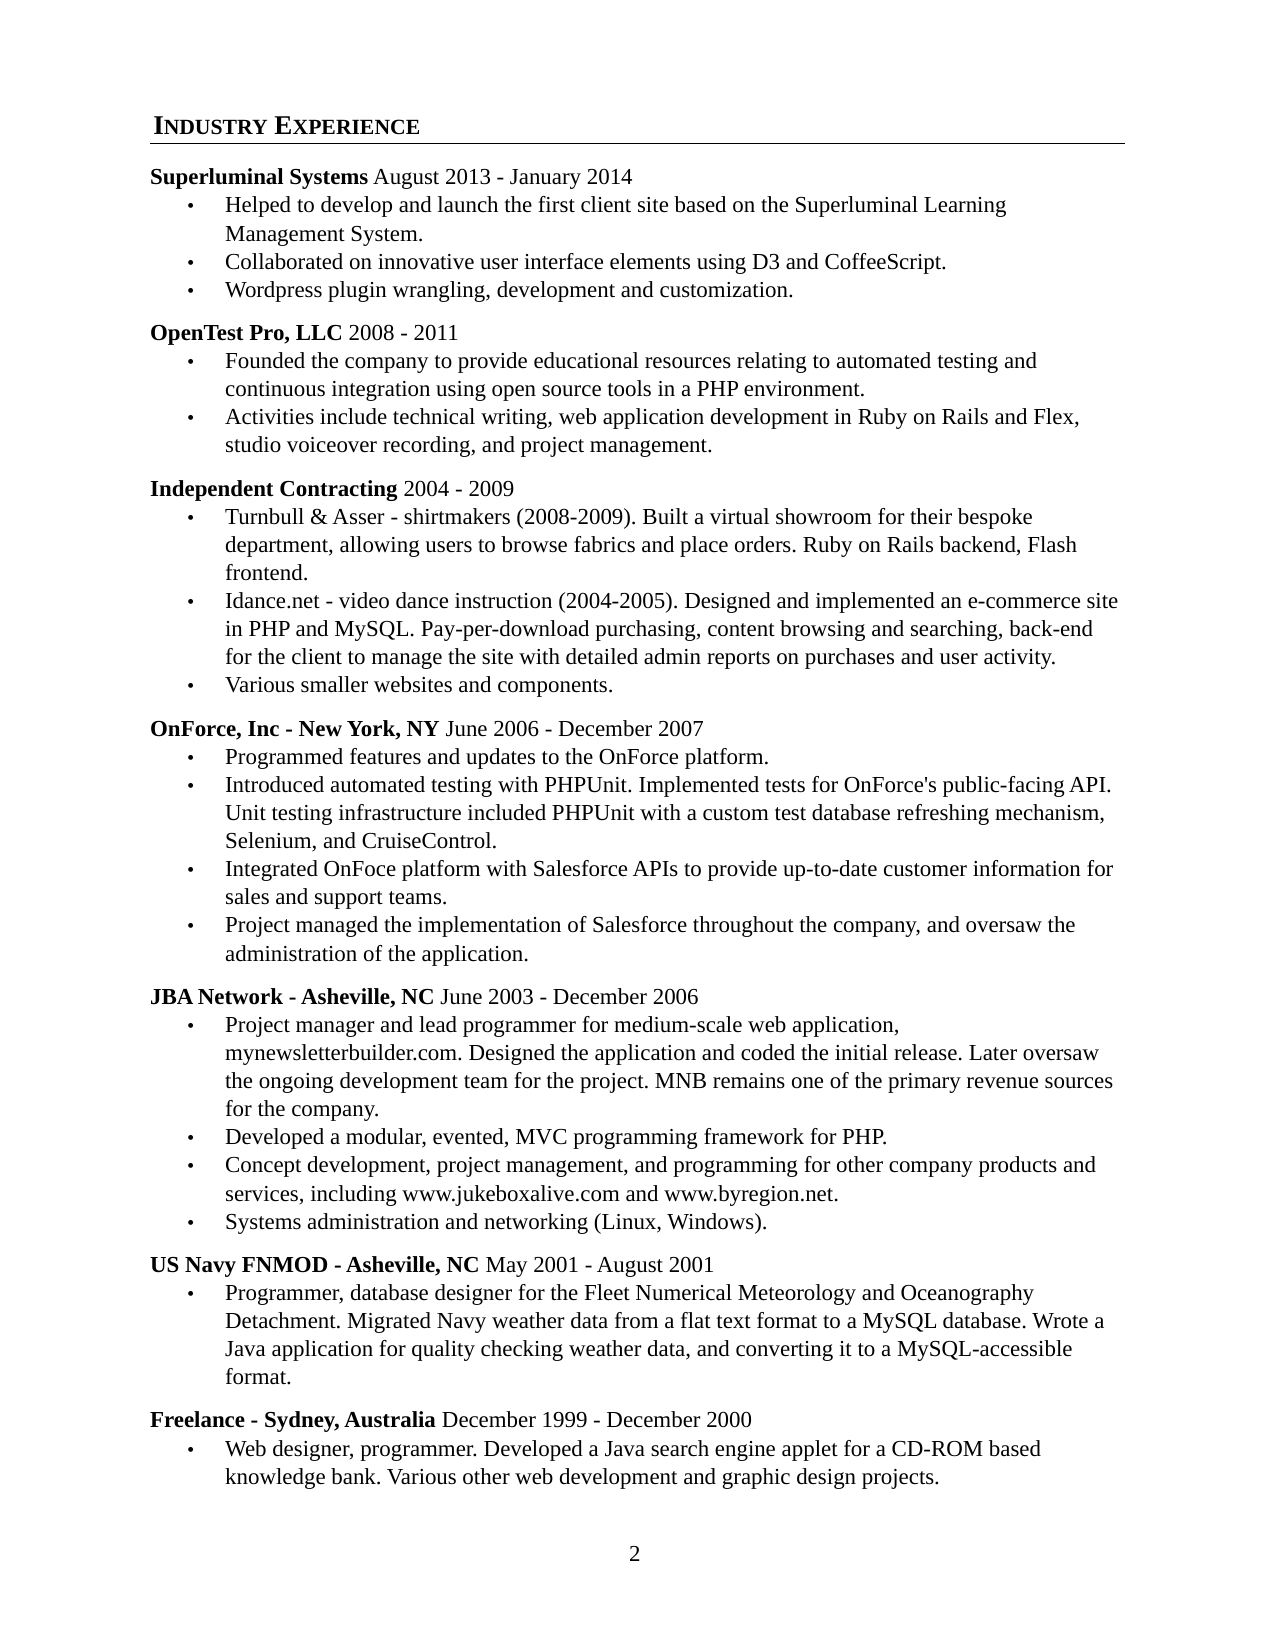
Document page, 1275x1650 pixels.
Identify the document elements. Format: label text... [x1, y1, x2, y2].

list Introduced automated testing with PHPUnit. Implemented tests for OnForce's public-facing API. Unit testing infrastructure included PHPUnit with a custom test database refreshing mechanism, Selenium, and CruiseControl. [187, 771, 1125, 853]
list Helped to develop and launch the first client site based on the Superluminal Learning Management System. [187, 191, 1125, 246]
text Superluminal Systems August 2013 - January 2014 [150, 163, 1125, 190]
list Project managed the implementation of Salesforce throughout the company, and oversaw the administration of the application. [187, 911, 1125, 966]
list Systems administration and networking (Linux, Windows). [187, 1208, 1125, 1234]
text US Navy FNMOD - Asheville, NC May 2001 - August 2001 [150, 1251, 1125, 1277]
list Idance.net - video dance instruction (2004-2005). Designed and implemented an e-commerce site in PHP and MySQL. Pay-per-download purchasing, content browsing and searching, back-end for the client to manage the site with detailed admin reports on purchases and user activity. [187, 587, 1125, 670]
list Turnbull & Asser - shirtmakers (2008-2009). Built a virtual showroom for their bespoke department, allowing users to browse fabrics and place orders. Ruby on Rails backend, Flash frontend. [187, 503, 1125, 585]
list Founded the company to provide educational resources relating to automated testing and continuous integration using open source tools in a PHP environment. [187, 347, 1125, 402]
subtitle Industry Experience [150, 106, 1125, 143]
list Activities include technical writing, web application development in Ruby on Rails and Flex, studio voiceover recording, and project management. [187, 403, 1125, 458]
list Integrated OnFoce platform with Salesforce APIs to provide up-to-date customer information for sales and support teams. [187, 855, 1125, 910]
list Programmed features and updates to the OnForce platform. [187, 743, 1125, 769]
list Concept development, project management, and programming for other company products and services, including www.jukeboxalive.com and www.byregion.net. [187, 1151, 1125, 1206]
text OnForce, Inc - New York, NY June 2006 - December 2007 [150, 714, 1125, 741]
list Various smaller websites and components. [187, 671, 1125, 698]
text OpenTest Pro, LLC 2008 - 2011 [150, 319, 1125, 345]
list Collaborated on innovative user interface elements using D3 and CoffeeScript. [187, 248, 1125, 274]
text Freelance - Sydney, Australia December 1999 - December 2000 [150, 1406, 1125, 1433]
list Wordpress plugin wrangling, development and customization. [187, 276, 1125, 302]
text Independent Contracting 2004 - 2009 [150, 474, 1125, 501]
list Programmer, database designer for the Fleet Numerical Meteorology and Oceanography Detachment. Migrated Navy weather data from a flat text format to a MySQL database. Wrote a Java application for quality checking weather data, and converting it to a MySQL-accessible format. [187, 1279, 1125, 1390]
list Web designer, programmer. Developed a Java search engine applet for a CD-ROM based knowledge bank. Various other web development and graphic design projects. [187, 1434, 1125, 1489]
list Developed a modular, evented, MVC programming framework for PHP. [187, 1123, 1125, 1150]
list Project manager and lead programmer for medium-scale web application, mynewsletterbuilder.com. Designed the application and coded the initial release. Later oversaw the ongoing development team for the project. MNB remains one of the primary revenue sources for the company. [187, 1011, 1125, 1122]
text JBA Network - Asheville, NC June 2003 - December 2006 [150, 983, 1125, 1009]
